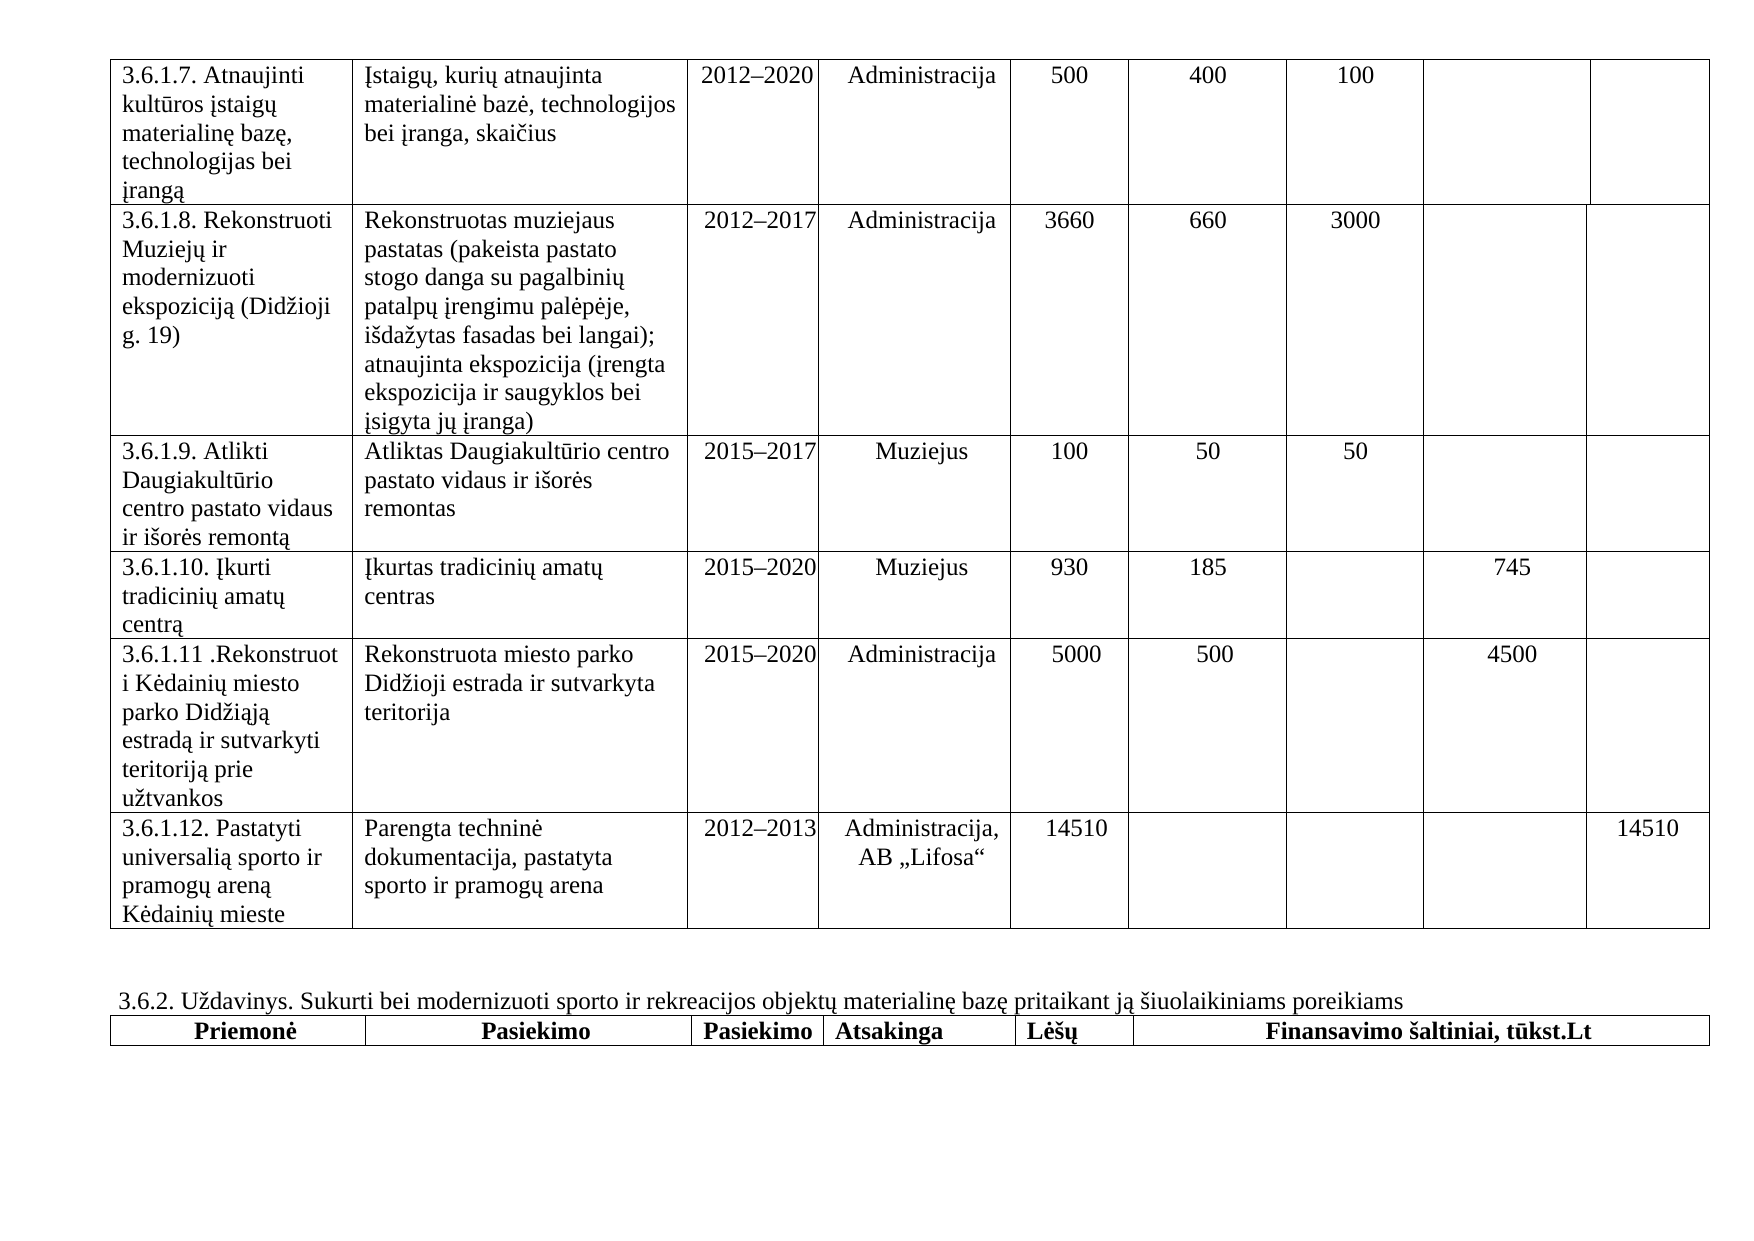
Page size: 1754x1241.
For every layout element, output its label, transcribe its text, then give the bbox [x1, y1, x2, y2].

table_cell 185 [1129, 552, 1286, 638]
table_cell Muziejus [819, 552, 1010, 638]
table_cell Parengta techninė dokumentacija, pastatyta sporto ir pramogų arena [353, 813, 687, 928]
table_cell [1424, 60, 1590, 204]
table_cell 100 [1287, 60, 1423, 204]
table_cell 14510 [1011, 813, 1128, 928]
table_cell 745 [1424, 552, 1586, 638]
table_cell [1424, 436, 1586, 551]
table_cell Administracija, AB „Lifosa“ [819, 813, 1010, 928]
table_cell 2012–2017 [688, 205, 818, 435]
table_cell [1591, 60, 1709, 204]
table_cell 400 [1129, 60, 1286, 204]
table_cell 4500 [1424, 639, 1586, 812]
table_cell 3.6.1.12. Pastatyti universalią sporto ir pramogų areną Kėdainių mieste [111, 813, 352, 928]
table_cell [1587, 552, 1709, 638]
table_cell 500 [1011, 60, 1128, 204]
table_cell [1129, 813, 1286, 928]
table_cell [1587, 639, 1709, 812]
table_cell [1287, 552, 1423, 638]
table_cell Rekonstruotas muziejaus pastatas (pakeista pastato stogo danga su pagalbinių patalpų įrengimu palėpėje, išdažytas fasadas bei langai); atnaujinta ekspozicija (įrengta ekspozicija ir saugyklos bei įsigyta jų įranga) [353, 205, 687, 435]
table_cell 2012–2020 [688, 60, 818, 204]
table_cell [1287, 813, 1423, 928]
table_cell 3.6.1.7. Atnaujinti kultūros įstaigų materialinę bazę, technologijas bei įrangą [111, 60, 352, 204]
table_cell [1424, 813, 1586, 928]
table_header Finansavimo šaltiniai, tūkst.Lt [1134, 1016, 1709, 1045]
table_cell Įkurtas tradicinių amatų centras [353, 552, 687, 638]
table_cell 2015–2020 [688, 552, 818, 638]
table_cell 3.6.1.10. Įkurti tradicinių amatų centrą [111, 552, 352, 638]
table_cell Įstaigų, kurių atnaujinta materialinė bazė, technologijos bei įranga, skaičius [353, 60, 687, 204]
table_cell [1587, 436, 1709, 551]
table_cell 100 [1011, 436, 1128, 551]
table_cell 3000 [1287, 205, 1423, 435]
table_header Priemonė [111, 1016, 365, 1045]
table_cell 660 [1129, 205, 1286, 435]
table_cell [1587, 205, 1709, 435]
table_cell Administracija [819, 639, 1010, 812]
table_cell 2012–2013 [688, 813, 818, 928]
table_cell 2015–2020 [688, 639, 818, 812]
table_cell 2015–2017 [688, 436, 818, 551]
table_cell [1287, 639, 1423, 812]
table_cell 50 [1287, 436, 1423, 551]
table_header Pasiekimo [366, 1016, 691, 1045]
table_cell Rekonstruota miesto parko Didžioji estrada ir sutvarkyta teritorija [353, 639, 687, 812]
table_cell Muziejus [819, 436, 1010, 551]
table_cell 50 [1129, 436, 1286, 551]
table_header Pasiekimo [692, 1016, 823, 1045]
table_header Lėšų [1016, 1016, 1133, 1045]
table_cell Administracija [819, 60, 1010, 204]
table_cell Atliktas Daugiakultūrio centro pastato vidaus ir išorės remontas [353, 436, 687, 551]
table_cell 5000 [1011, 639, 1128, 812]
table_cell 3660 [1011, 205, 1128, 435]
table_cell [1424, 205, 1586, 435]
table_cell 3.6.1.9. Atlikti Daugiakultūrio centro pastato vidaus ir išorės remontą [111, 436, 352, 551]
table_cell 930 [1011, 552, 1128, 638]
table_cell 14510 [1587, 813, 1709, 928]
text 3.6.2. Uždavinys. Sukurti bei modernizuoti sporto ir rekreacijos objektų materialinę bazę pritaikant ją šiuolaikiniams poreikiams [118, 986, 1636, 1015]
table_cell 3.6.1.8. Rekonstruoti Muziejų ir modernizuoti ekspoziciją (Didžioji g. 19) [111, 205, 352, 435]
table_cell 500 [1129, 639, 1286, 812]
table_cell 3.6.1.11 .Rekonstruoti Kėdainių miesto parko Didžiąją estradą ir sutvarkyti teritoriją prie užtvankos [111, 639, 352, 812]
table_cell Administracija [819, 205, 1010, 435]
table_header Atsakinga [824, 1016, 1015, 1045]
